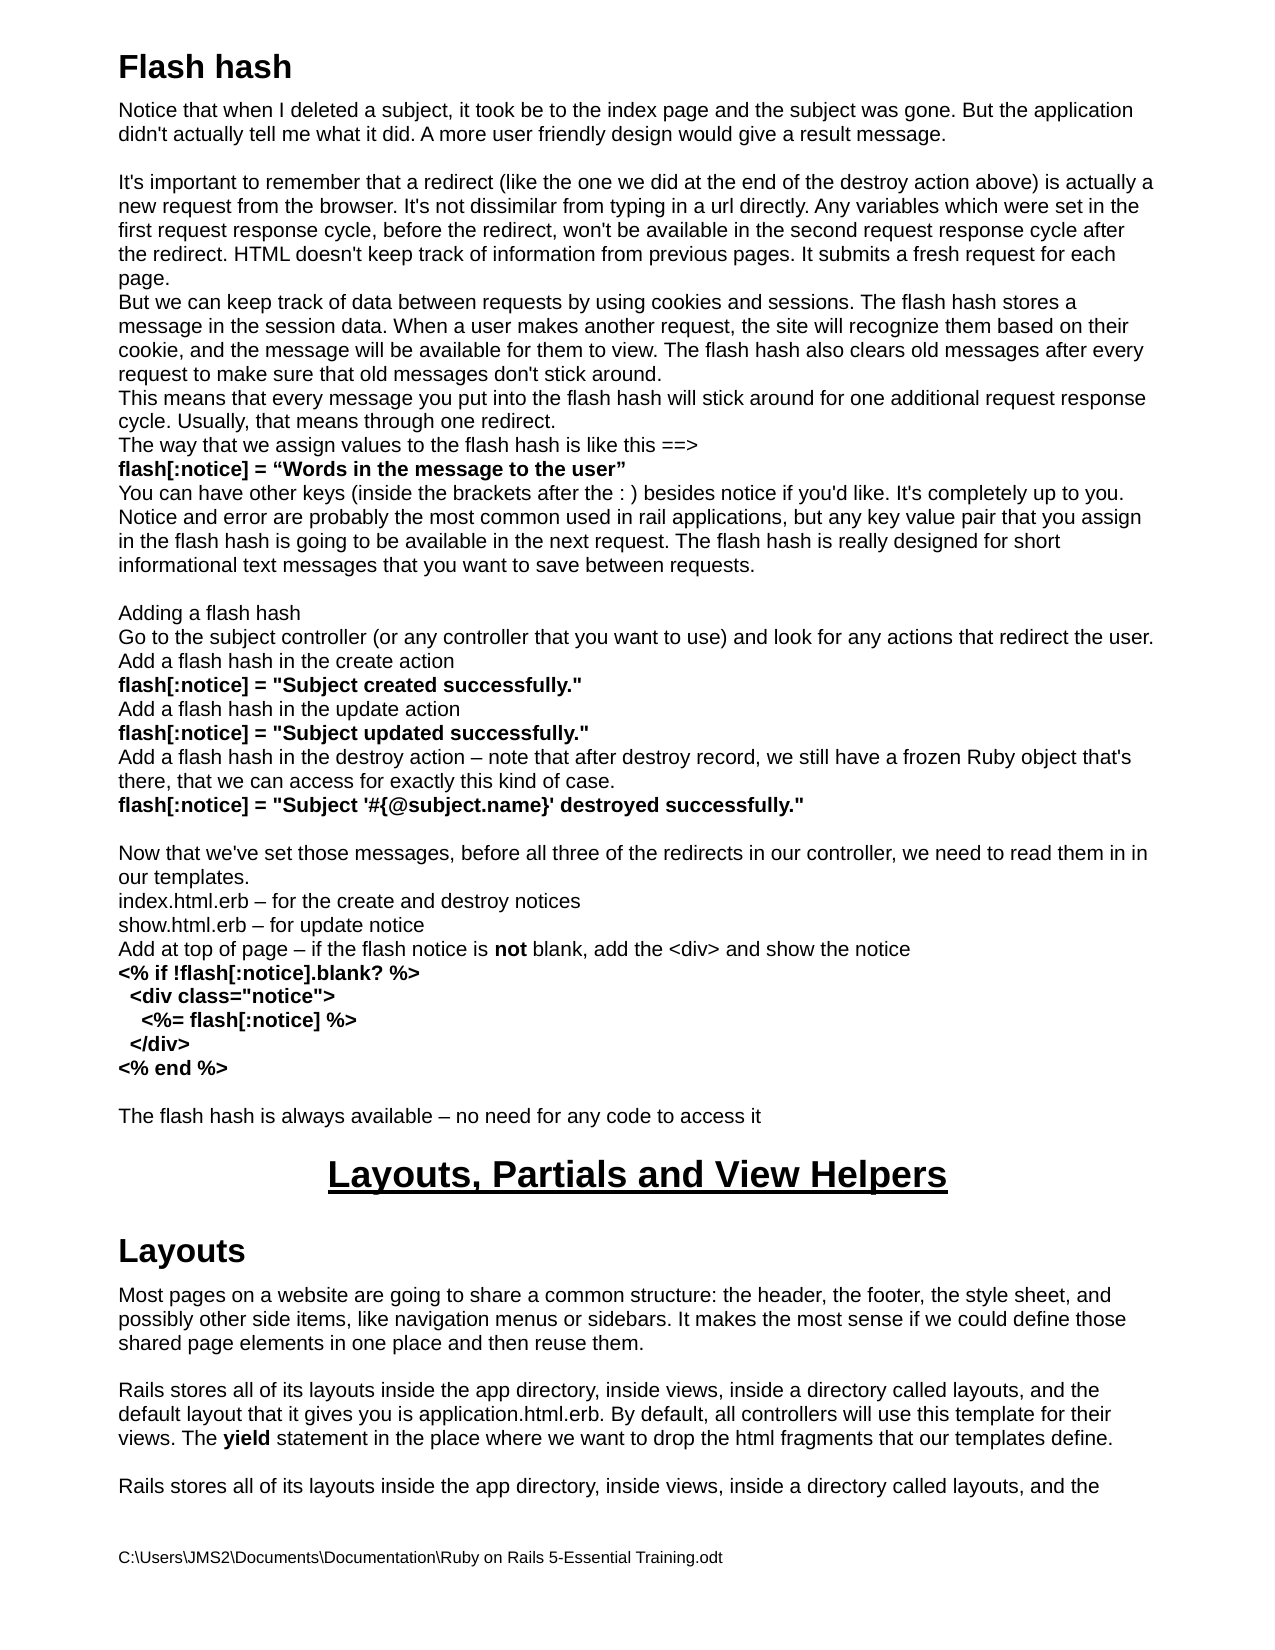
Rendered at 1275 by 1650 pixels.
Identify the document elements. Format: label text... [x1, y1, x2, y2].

subtitle flash[:notice] = "Subject created successfully." [118, 673, 1157, 697]
subtitle flash[:notice] = “Words in the message to the user” [118, 457, 1157, 481]
text But we can keep track of data between requests by using cookies and sessions. The flash hash stores a message in the session data. When a user makes another request, the site will recognize them based on their cookie, and the message will be available for them to view. The flash hash also clears old messages after every request to make sure that old messages don't stick around. [118, 289, 1157, 385]
subtitle Layouts, Partials and View Helpers [118, 1152, 1157, 1195]
text The way that we assign values to the flash hash is like this ==> [118, 433, 1157, 457]
text index.html.erb – for the create and destroy notices [118, 888, 1157, 912]
text Go to the subject controller (or any controller that you want to use) and look for any actions that redirect the user. [118, 625, 1157, 649]
text Notice that when I deleted a subject, it took be to the index page and the subject was gone. But the application didn't actually tell me what it did. A more user friendly design would give a result message. [118, 98, 1157, 146]
subtitle flash[:notice] = "Subject updated successfully." [118, 721, 1157, 745]
text Add a flash hash in the destroy action – note that after destroy record, we still have a frozen Ruby object that's there, that we can access for exactly this kind of case. [118, 745, 1157, 793]
subtitle flash[:notice] = "Subject '#{@subject.name}' destroyed successfully." [118, 793, 1157, 817]
subtitle Layouts [118, 1232, 1157, 1270]
text Most pages on a website are going to share a common structure: the header, the footer, the style sheet, and possibly other side items, like navigation menus or sidebars. It makes the most sense if we could define those shared page elements in one place and then reuse them. [118, 1282, 1157, 1354]
text Add a flash hash in the update action [118, 697, 1157, 721]
subtitle Flash hash [118, 47, 1157, 85]
text It's important to remember that a redirect (like the one we did at the end of the destroy action above) is actually a new request from the browser. It's not dissimilar from typing in a url directly. Any variables which were set in the first request response cycle, before the redirect, won't be available in the second request response cycle after the redirect. HTML doesn't keep track of information from previous pages. It submits a fresh request for each page. [118, 170, 1157, 289]
text You can have other keys (inside the brackets after the : ) besides notice if you'd like. It's completely up to you. Notice and error are probably the most common used in rail applications, but any key value pair that you assign in the flash hash is going to be available in the next request. The flash hash is really designed for short informational text messages that you want to save between requests. [118, 481, 1157, 577]
text show.html.erb – for update notice [118, 912, 1157, 936]
text Add a flash hash in the create action [118, 649, 1157, 673]
text Now that we've set those messages, before all three of the redirects in our controller, we need to read them in in our templates. [118, 841, 1157, 888]
subtitle <% if !flash[:notice].blank? %> <div class="notice"> <%= flash[:notice] %> </div> <% end %> [118, 960, 1157, 1080]
text Add at top of page – if the flash notice is not blank, add the <div> and show the notice [118, 936, 1157, 960]
text The flash hash is always available – no need for any code to access it [118, 1104, 1157, 1128]
text This means that every message you put into the flash hash will stick around for one additional request response cycle. Usually, that means through one redirect. [118, 385, 1157, 433]
text Rails stores all of its layouts inside the app directory, inside views, inside a directory called layouts, and the [118, 1474, 1157, 1498]
text Adding a flash hash [118, 601, 1157, 625]
text Rails stores all of its layouts inside the app directory, inside views, inside a directory called layouts, and the default layout that it gives you is application.html.erb. By default, all controllers will use this template for their views. The yield statement in the place where we want to drop the html fragments that our templates define. [118, 1378, 1157, 1450]
